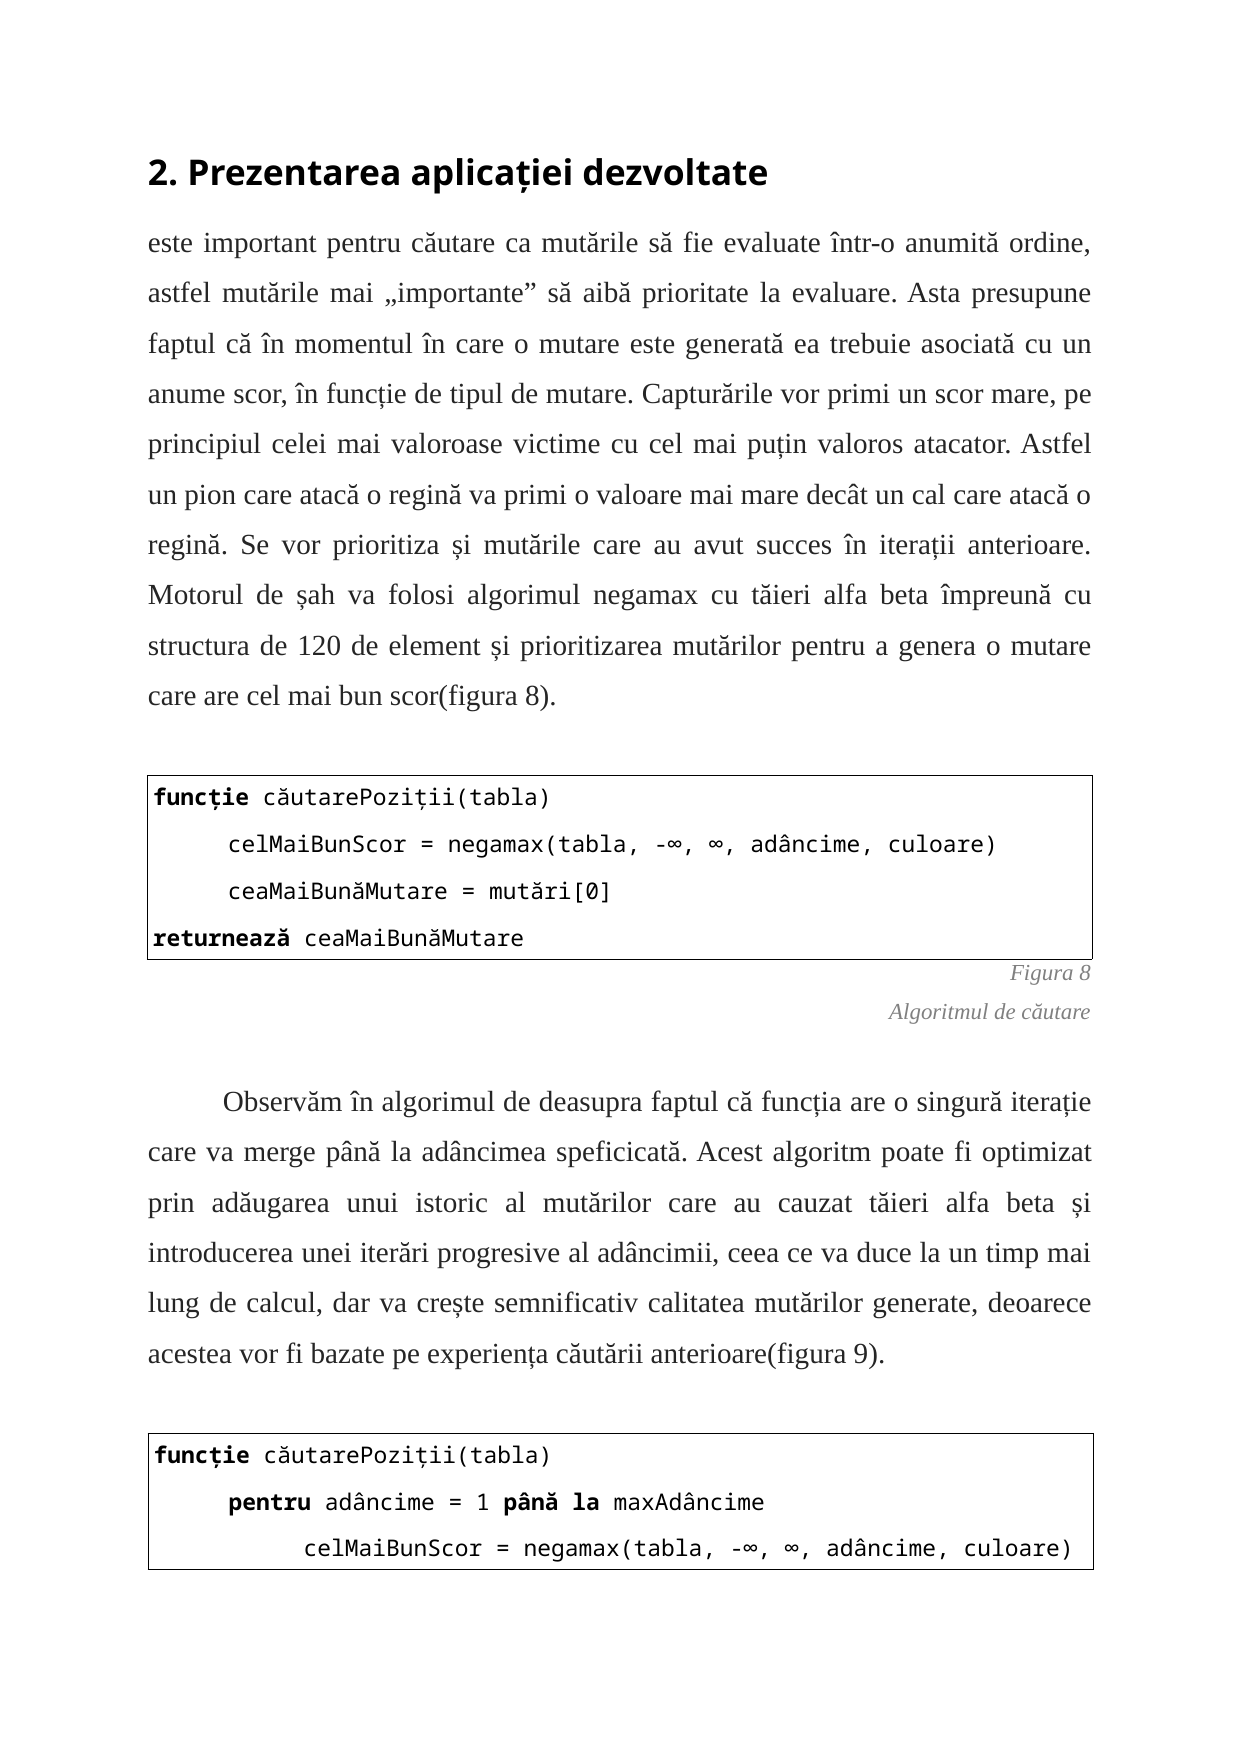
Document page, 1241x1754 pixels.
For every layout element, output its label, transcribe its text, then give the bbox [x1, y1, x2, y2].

text Figura 8 [148, 959, 1093, 985]
table_header funcție căutarePoziții(tabla) celMaiBunScor = negamax(tabla, -∞, ∞, adâncime, culoare) ceaMaiBunăMutare = mutări[0] returnează ceaMaiBunăMutare [148, 776, 1092, 958]
text este important pentru căutare ca mutările să fie evaluate într-o anumită ordine, astfel mutările mai „importante” să aibă prioritate la evaluare. Asta presupune faptul că în momentul în care o mutare este generată ea trebuie asociată cu un anume scor, în funcție de tipul de mutare. Capturările vor primi un scor mare, pe principiul celei mai valoroase victime cu cel mai puțin valoros atacator. Astfel un pion care atacă o regină va primi o valoare mai mare decât un cal care atacă o regină. Se vor prioritiza și mutările care au avut succes în iterații anterioare. Motorul de șah va folosi algorimul negamax cu tăieri alfa beta împreună cu structura de 120 de element și prioritizarea mutărilor pentru a genera o mutare care are cel mai bun scor(figura 8). [148, 225, 1093, 712]
table_header funcție căutarePoziții(tabla) pentru adâncime = 1 până la maxAdâncime celMaiBunScor = negamax(tabla, -∞, ∞, adâncime, culoare) [149, 1434, 1093, 1569]
text Algoritmul de căutare [148, 998, 1093, 1024]
text Observăm în algorimul de deasupra faptul că funcția are o singură iterație care va merge până la adâncimea speficicată. Acest algoritm poate fi optimizat prin adăugarea unui istoric al mutărilor care au cauzat tăieri alfa beta și introducerea unei iterări progresive al adâncimii, ceea ce va duce la un timp mai lung de calcul, dar va crește semnificativ calitatea mutărilor generate, deoarece acestea vor fi bazate pe experiența căutării anterioare(figura 9). [148, 1084, 1093, 1369]
